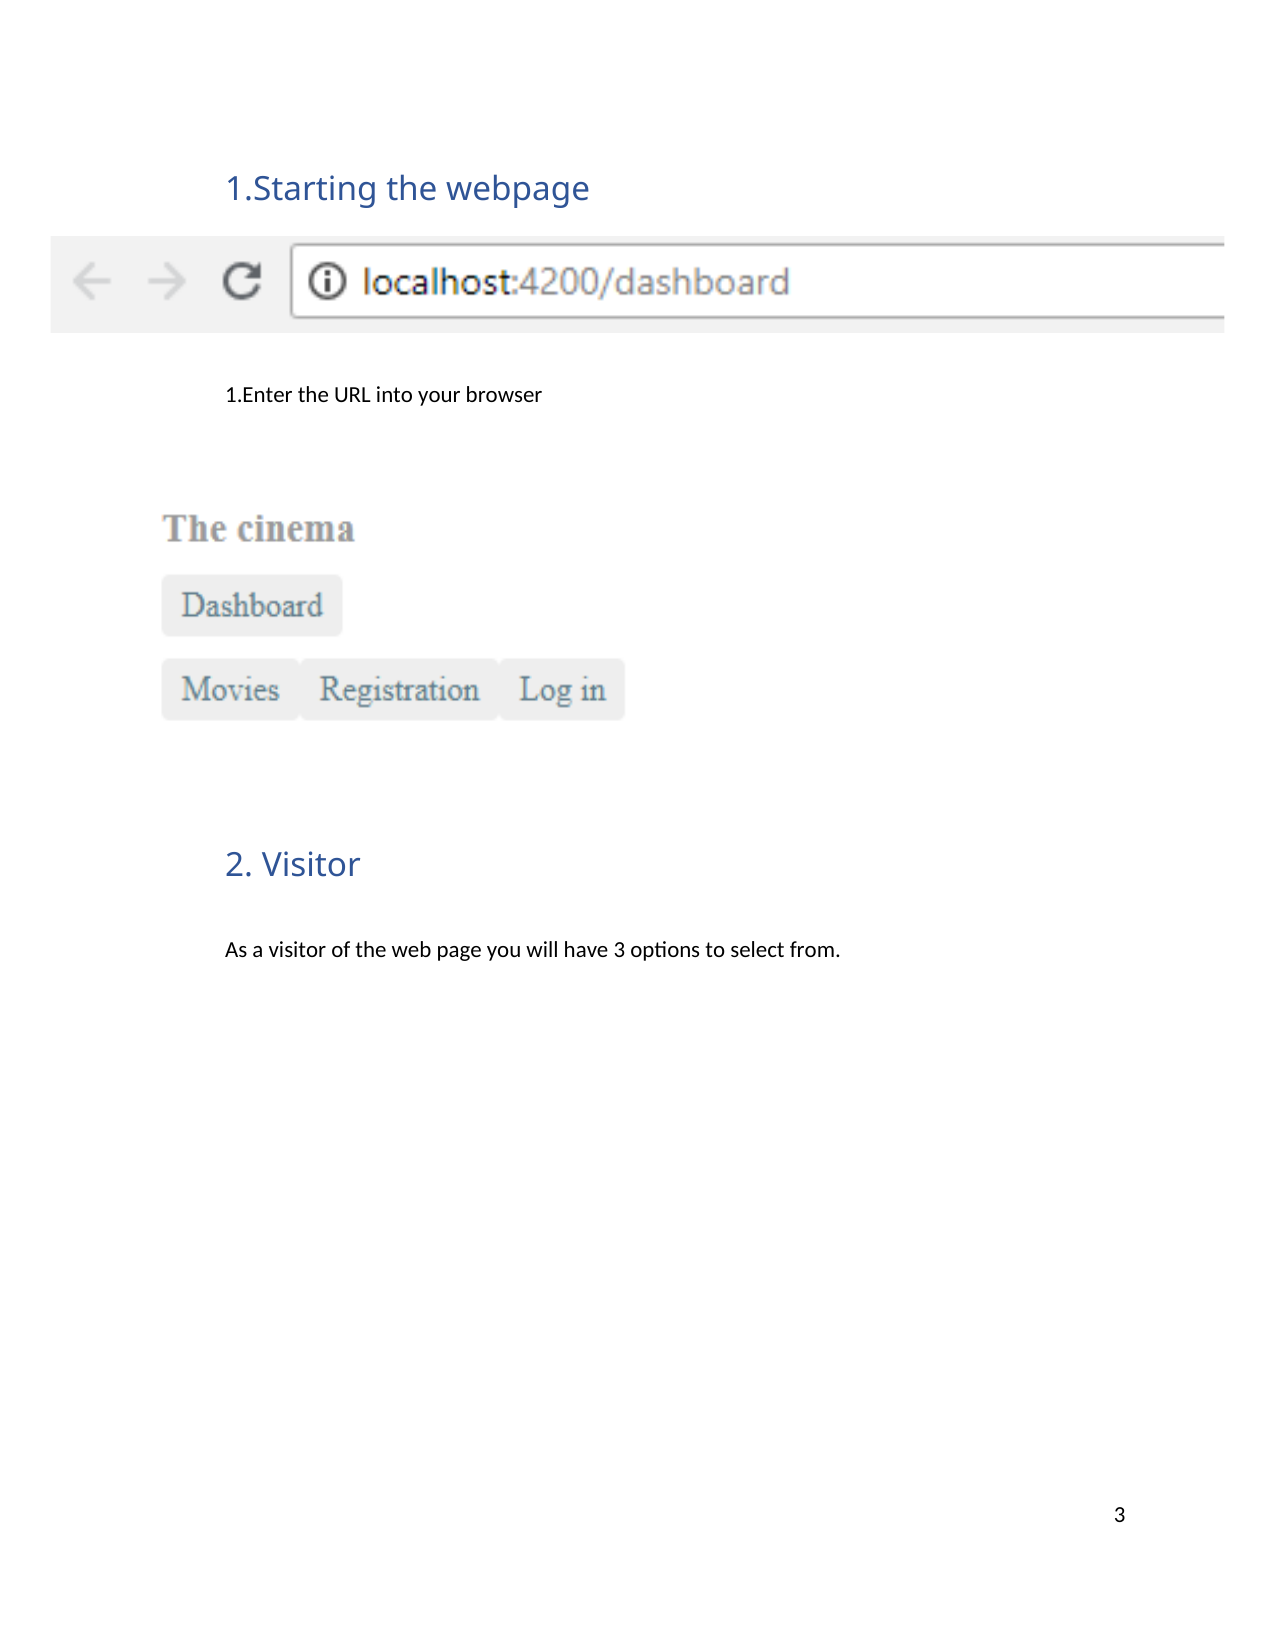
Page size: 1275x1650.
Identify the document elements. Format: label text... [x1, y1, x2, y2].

text As a visitor of the web page you will have 3 options to select from. [150, 935, 1125, 963]
subtitle 2. Visitor [150, 452, 1125, 886]
text 1.Enter the URL into your browser [150, 381, 1125, 408]
subtitle 1.Starting the webpage [150, 165, 1125, 211]
